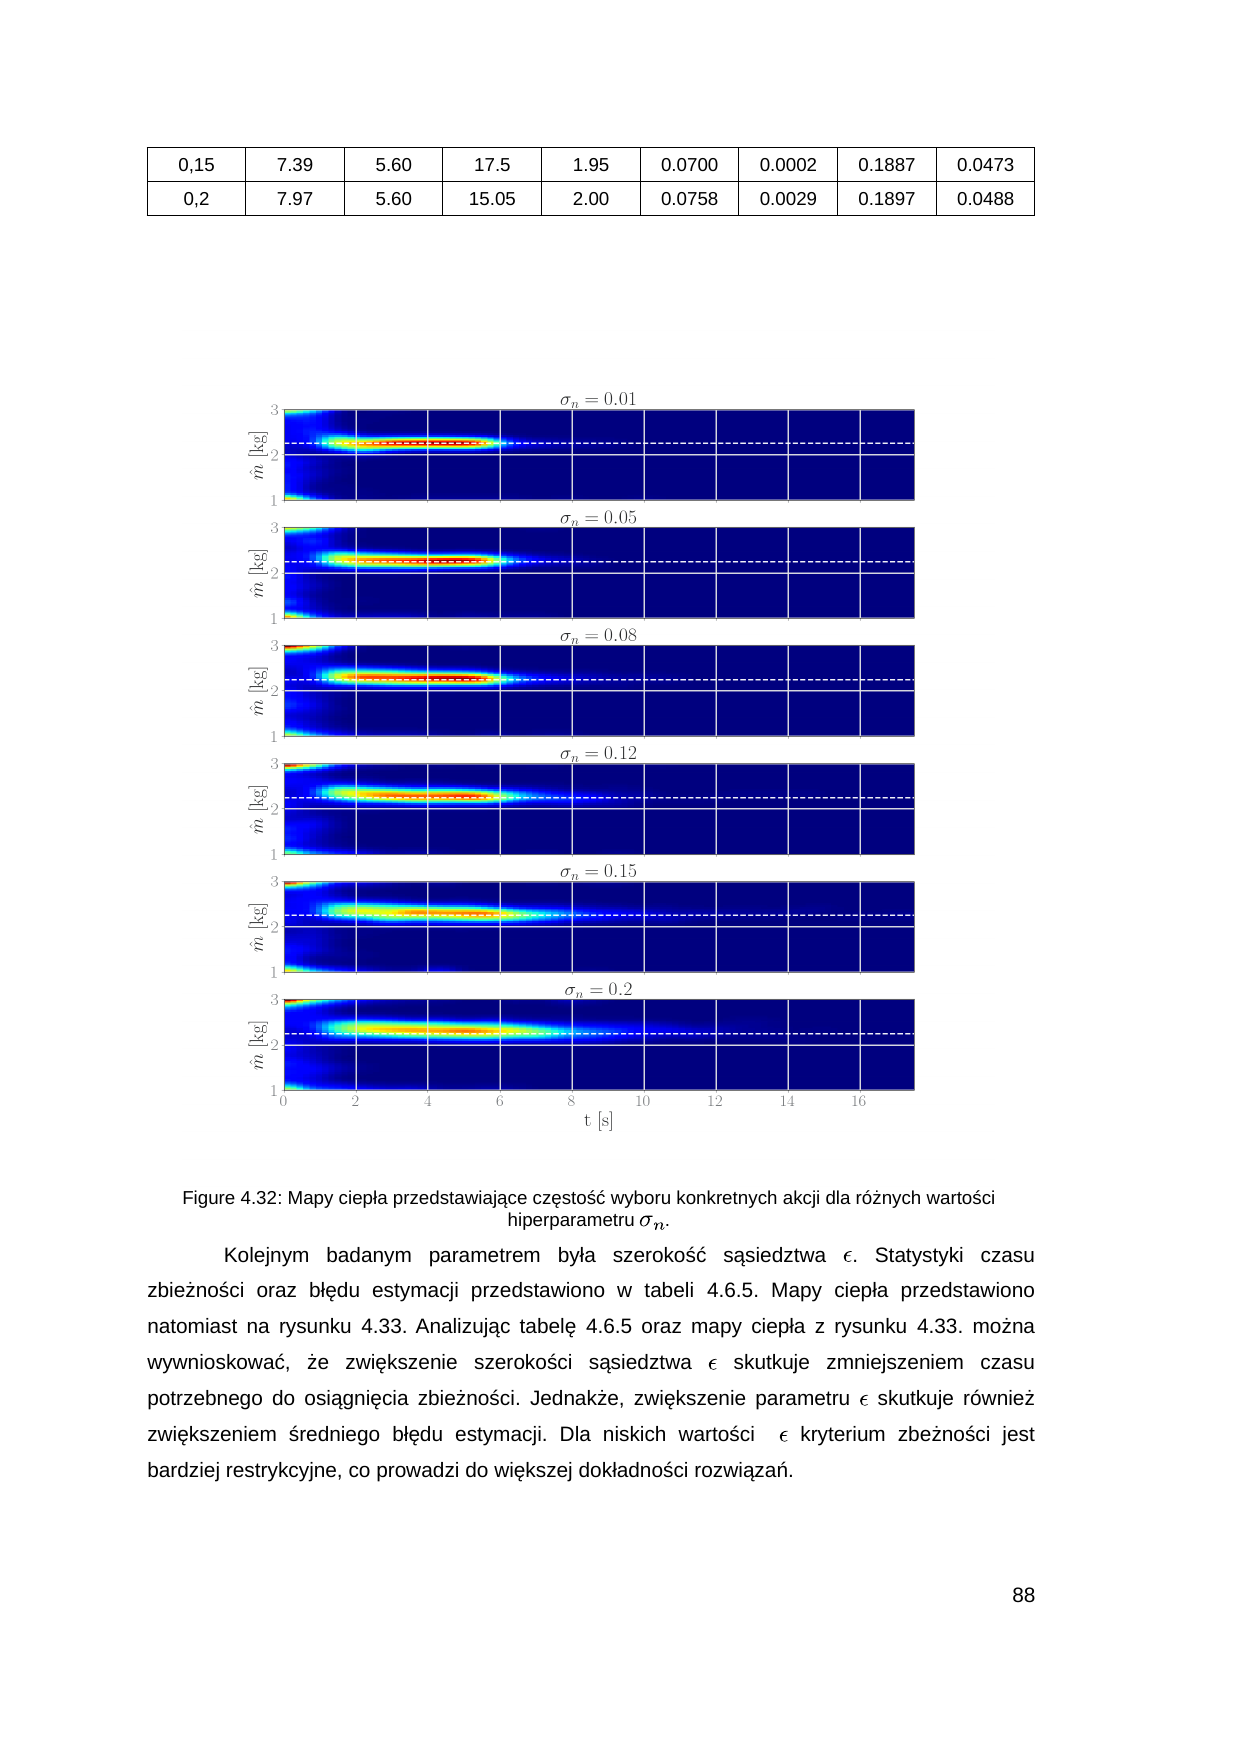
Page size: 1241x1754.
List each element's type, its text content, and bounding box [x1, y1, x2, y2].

table_cell 5,60 [345, 182, 442, 215]
table_cell 0,0002 [739, 148, 837, 181]
picture [182, 303, 995, 1187]
table_cell 7,39 [246, 148, 344, 181]
table_cell 15,05 [443, 182, 541, 215]
table_cell 0,15 [148, 148, 245, 181]
table_cell 0,0029 [739, 182, 837, 215]
text Figure 4.32: Mapy ciepła przedstawiające częstość wyboru konkretnych akcji dla różnych wartości hiperparametru . [147, 1187, 1030, 1230]
table_cell 7,97 [246, 182, 344, 215]
table_cell 0,0758 [641, 182, 738, 215]
table_cell 2,00 [542, 182, 640, 215]
table_cell 0,2 [148, 182, 245, 215]
text Kolejnym badanym parametrem była szerokość sąsiedztwa . Statystyki czasu zbieżności oraz błędu estymacji przedstawiono w tabeli 4.6.5. Mapy ciepła przedstawiono natomiast na rysunku 4.33. Analizując tabelę 4.6.5 oraz mapy ciepła z rysunku 4.33. można wywnioskować, że zwiększenie szerokości sąsiedztwa skutkuje zmniejszeniem czasu potrzebnego do osiągnięcia zbieżności. Jednakże, zwiększenie parametru skutkuje również zwiększeniem średniego błędu estymacji. Dla niskich wartości kryterium zbeżności jest bardziej restrykcyjne, co prowadzi do większej dokładności rozwiązań. [147, 1242, 1035, 1482]
table_cell 5,60 [345, 148, 442, 181]
table_cell 17,5 [443, 148, 541, 181]
table_cell 0,0700 [641, 148, 738, 181]
table_cell 1,95 [542, 148, 640, 181]
table_cell 0,1887 [838, 148, 936, 181]
table_cell 0,0488 [937, 182, 1034, 215]
table_cell 0,0473 [937, 148, 1034, 181]
table_cell 0,1897 [838, 182, 936, 215]
